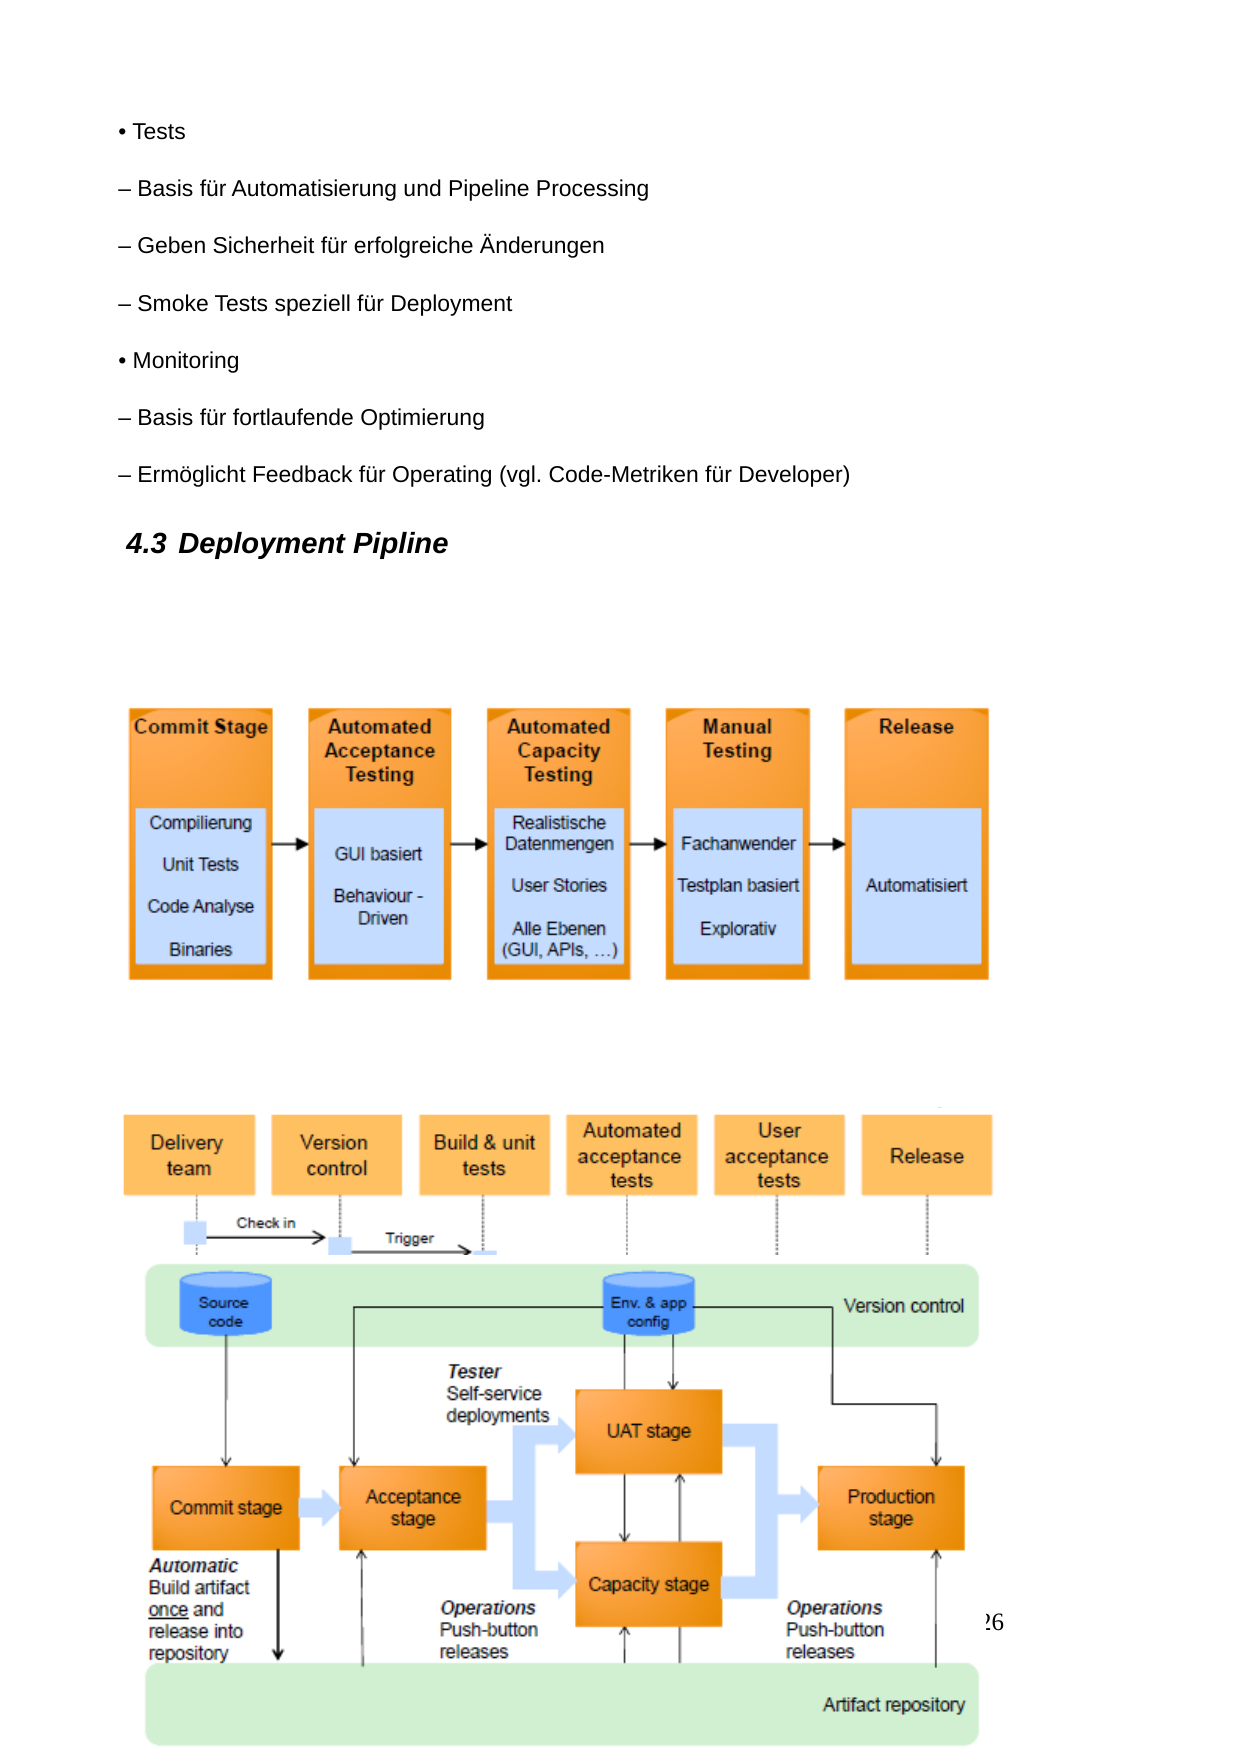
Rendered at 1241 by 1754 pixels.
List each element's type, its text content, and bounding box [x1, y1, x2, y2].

text – Geben Sicherheit für erfolgreiche Änderungen [118, 232, 1004, 259]
picture [118, 686, 1004, 998]
text – Basis für fortlaufende Optimierung [118, 404, 1004, 430]
text – Smoke Tests speziell für Deployment [118, 290, 1004, 316]
text – Basis für Automatisierung und Pipeline Processing [118, 175, 1004, 202]
text – Ermöglicht Feedback für Operating (vgl. Code-Metriken für Developer) [118, 461, 1004, 488]
picture [118, 1107, 1004, 1754]
text • Tests [118, 118, 1004, 144]
text • Monitoring [118, 347, 1004, 373]
subtitle Deployment Pipline [118, 526, 1004, 559]
